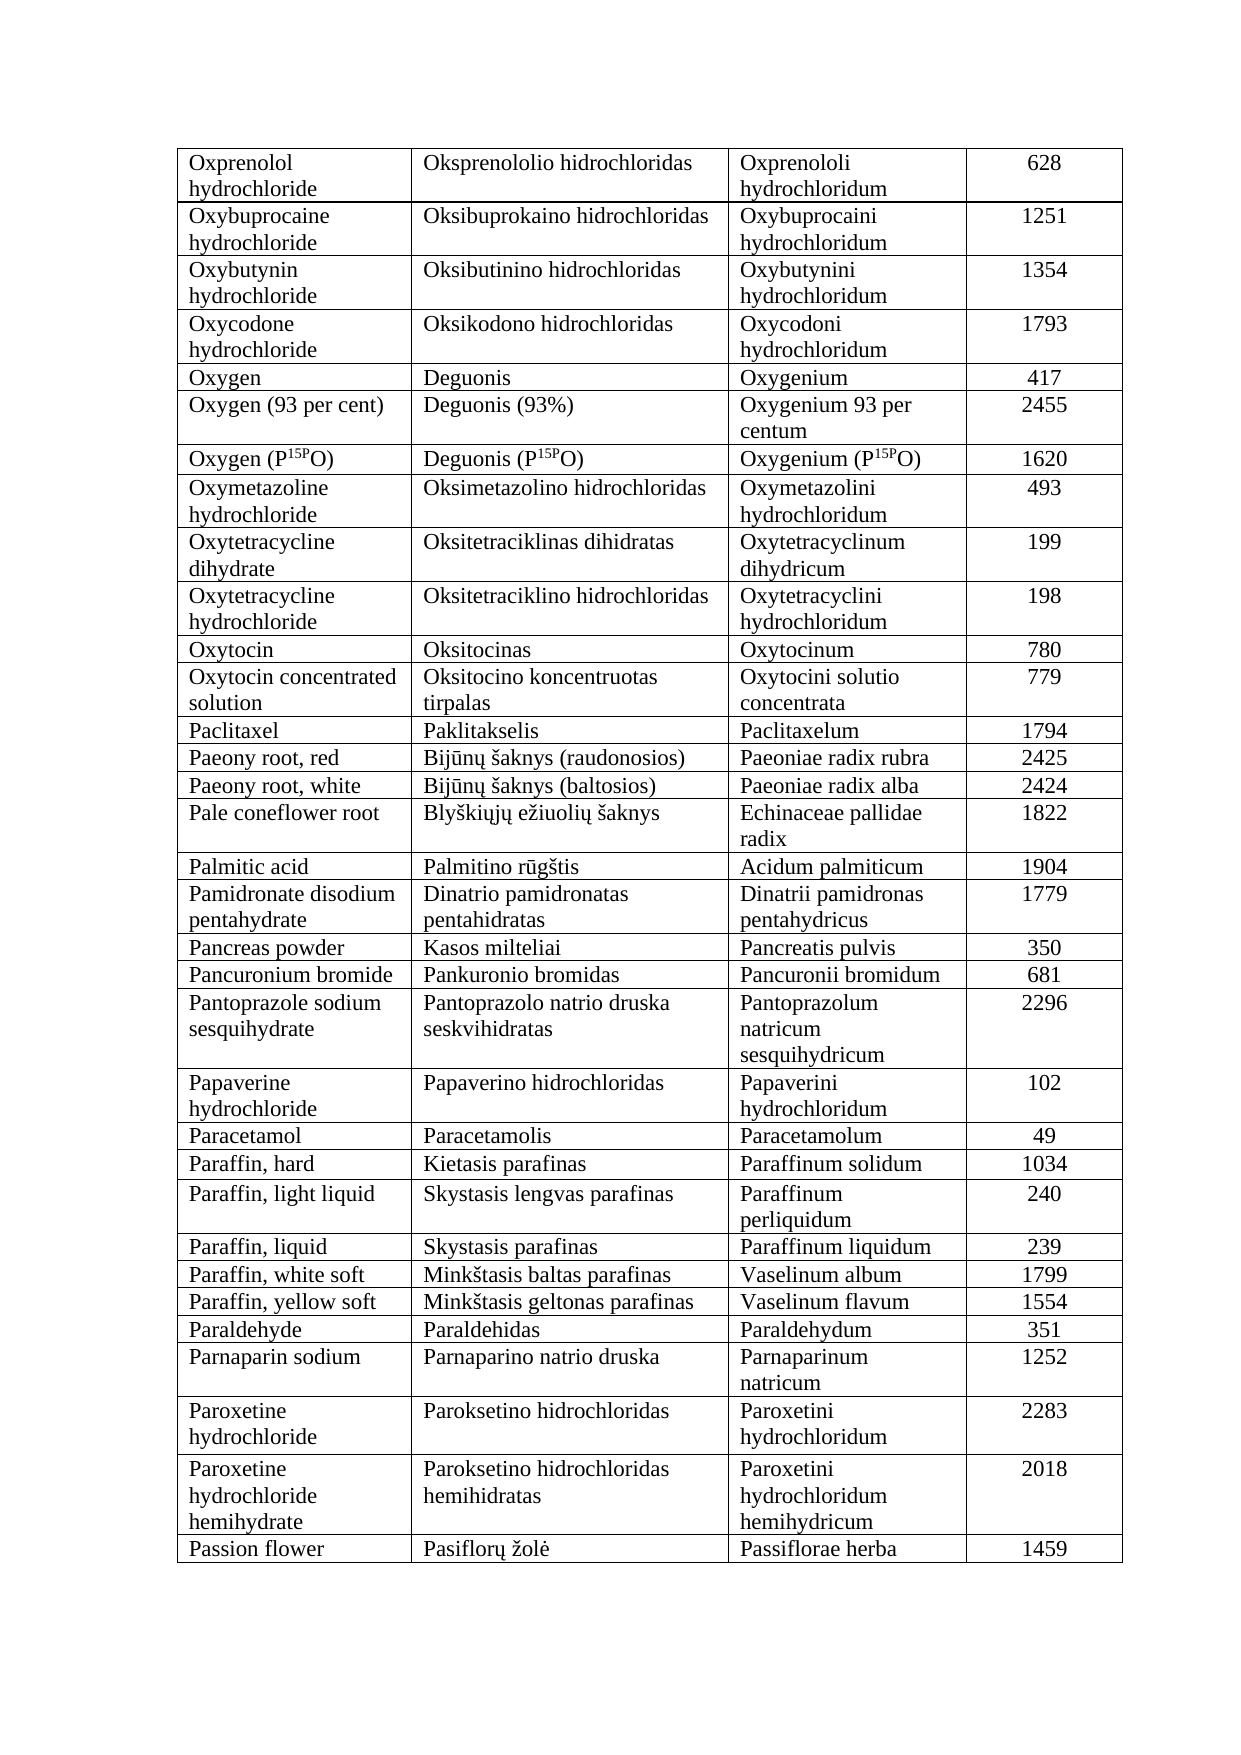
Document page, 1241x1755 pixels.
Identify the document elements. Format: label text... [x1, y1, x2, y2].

table_cell Passiflorae herba [729, 1535, 966, 1562]
table_cell Paroksetino hidrochloridas [412, 1397, 728, 1454]
table_cell Minkštasis baltas parafinas [412, 1261, 728, 1287]
table_cell 1554 [967, 1288, 1122, 1314]
table_cell Paraffin, liquid [178, 1234, 411, 1260]
table_cell Oxygen (P15PO) [178, 445, 411, 473]
table_cell Pancreas powder [178, 934, 411, 960]
table_cell Oksikodono hidrochloridas [412, 310, 728, 363]
table_cell Paclitaxel [178, 717, 411, 743]
table_cell 1794 [967, 717, 1122, 743]
table_cell Paraffinum liquidum [729, 1234, 966, 1260]
table_cell Deguonis (93%) [412, 391, 728, 444]
table_cell Paroxetini hydrochloridum [729, 1397, 966, 1454]
table_cell 780 [967, 636, 1122, 662]
table_cell 102 [967, 1069, 1122, 1122]
table_cell Dinatrii pamidronas pentahydricus [729, 880, 966, 933]
table_cell Oxprenolol hydrochloride [178, 149, 411, 201]
table_cell Paracetamolis [412, 1123, 728, 1149]
table_cell Deguonis [412, 364, 728, 390]
table_cell Paraffinum solidum [729, 1150, 966, 1179]
table_cell Pankuronio bromidas [412, 961, 728, 988]
table_cell Oxybuprocaine hydrochloride [178, 203, 411, 255]
table_cell 1799 [967, 1261, 1122, 1287]
table_cell Papaverine hydrochloride [178, 1069, 411, 1122]
table_cell Paraffin, light liquid [178, 1180, 411, 1232]
table_cell Paraffin, yellow soft [178, 1288, 411, 1314]
table_cell Oksimetazolino hidrochloridas [412, 475, 728, 527]
table_cell Blyškiųjų ežiuolių šaknys [412, 799, 728, 852]
table_cell 417 [967, 364, 1122, 390]
table_cell Papaverino hidrochloridas [412, 1069, 728, 1122]
table_cell Parnaparinum natricum [729, 1343, 966, 1396]
table_cell 350 [967, 934, 1122, 960]
table_cell Oksitetraciklino hidrochloridas [412, 582, 728, 635]
table_cell 239 [967, 1234, 1122, 1260]
table_cell 198 [967, 582, 1122, 635]
table_cell Pantoprazole sodium sesquihydrate [178, 989, 411, 1068]
table_cell Pale coneflower root [178, 799, 411, 852]
table_cell 351 [967, 1316, 1122, 1342]
table_cell Vaselinum album [729, 1261, 966, 1287]
table_cell Oksibuprokaino hidrochloridas [412, 203, 728, 255]
table_cell 1620 [967, 445, 1122, 473]
table_cell Echinaceae pallidae radix [729, 799, 966, 852]
table_cell Papaverini hydrochloridum [729, 1069, 966, 1122]
table_cell Palmitic acid [178, 853, 411, 879]
table_cell Oxybuprocaini hydrochloridum [729, 203, 966, 255]
table_cell Oksibutinino hidrochloridas [412, 256, 728, 309]
table_cell Paracetamol [178, 1123, 411, 1149]
table_cell Oxprenololi hydrochloridum [729, 149, 966, 201]
table_cell 2424 [967, 772, 1122, 798]
table_cell Oxytocinum [729, 636, 966, 662]
table_cell 1822 [967, 799, 1122, 852]
table_cell 779 [967, 663, 1122, 716]
table_cell Paroxetine hydrochloride [178, 1397, 411, 1454]
table_cell Oxybutynin hydrochloride [178, 256, 411, 309]
table_cell Skystasis lengvas parafinas [412, 1180, 728, 1232]
table_cell Paracetamolum [729, 1123, 966, 1149]
table_cell Passion flower [178, 1535, 411, 1562]
table_cell Oksprenololio hidrochloridas [412, 149, 728, 201]
table_cell Oxycodone hydrochloride [178, 310, 411, 363]
table_cell Deguonis (P15PO) [412, 445, 728, 473]
table_cell 2018 [967, 1455, 1122, 1534]
table_cell Oxytetracycline hydrochloride [178, 582, 411, 635]
table_cell Dinatrio pamidronatas pentahidratas [412, 880, 728, 933]
table_cell Paeony root, red [178, 744, 411, 771]
table_cell Oxybutynini hydrochloridum [729, 256, 966, 309]
table_cell 199 [967, 528, 1122, 581]
table_cell 2455 [967, 391, 1122, 444]
table_cell Parnaparino natrio druska [412, 1343, 728, 1396]
table_cell Oxytocini solutio concentrata [729, 663, 966, 716]
table_cell Oxymetazoline hydrochloride [178, 475, 411, 527]
table_cell Oksitetraciklinas dihidratas [412, 528, 728, 581]
table_cell 1904 [967, 853, 1122, 879]
table_cell Pantoprazolo natrio druska seskvihidratas [412, 989, 728, 1068]
table_cell Oxygenium (P15PO) [729, 445, 966, 473]
table_cell 2296 [967, 989, 1122, 1068]
table_cell Oxycodoni hydrochloridum [729, 310, 966, 363]
table_cell Oxygen (93 per cent) [178, 391, 411, 444]
table_cell Paraffinum perliquidum [729, 1180, 966, 1232]
table_cell Paeoniae radix alba [729, 772, 966, 798]
table_cell Paraldehydum [729, 1316, 966, 1342]
table_cell 628 [967, 149, 1122, 201]
table_cell Bijūnų šaknys (raudonosios) [412, 744, 728, 771]
table_cell Pasiflorų žolė [412, 1535, 728, 1562]
table_cell 240 [967, 1180, 1122, 1232]
table_cell Paclitaxelum [729, 717, 966, 743]
table_cell Minkštasis geltonas parafinas [412, 1288, 728, 1314]
table_cell Paroksetino hidrochloridas hemihidratas [412, 1455, 728, 1534]
table_cell Paraldehidas [412, 1316, 728, 1342]
table_cell Pantoprazolum natricum sesquihydricum [729, 989, 966, 1068]
table_cell Pancuronii bromidum [729, 961, 966, 988]
table_cell Pancuronium bromide [178, 961, 411, 988]
table_cell 493 [967, 475, 1122, 527]
table_cell Paroxetine hydrochloride hemihydrate [178, 1455, 411, 1534]
table_cell 1459 [967, 1535, 1122, 1562]
table_cell Oxymetazolini hydrochloridum [729, 475, 966, 527]
table_cell Paraffin, white soft [178, 1261, 411, 1287]
table_cell Skystasis parafinas [412, 1234, 728, 1260]
table_cell 1252 [967, 1343, 1122, 1396]
table_cell Palmitino rūgštis [412, 853, 728, 879]
table_cell 2283 [967, 1397, 1122, 1454]
table_cell Paeoniae radix rubra [729, 744, 966, 771]
table_cell 2425 [967, 744, 1122, 771]
table_cell Oxygenium [729, 364, 966, 390]
table_cell Parnaparin sodium [178, 1343, 411, 1396]
table_cell Oksitocinas [412, 636, 728, 662]
table_cell 1793 [967, 310, 1122, 363]
table_cell Kietasis parafinas [412, 1150, 728, 1179]
table_cell 49 [967, 1123, 1122, 1149]
table_cell Bijūnų šaknys (baltosios) [412, 772, 728, 798]
table_cell Paklitakselis [412, 717, 728, 743]
table_cell Acidum palmiticum [729, 853, 966, 879]
table_cell Paraffin, hard [178, 1150, 411, 1179]
table_cell Oxytetracyclini hydrochloridum [729, 582, 966, 635]
table_cell 681 [967, 961, 1122, 988]
table_cell Kasos milteliai [412, 934, 728, 960]
table_cell Paroxetini hydrochloridum hemihydricum [729, 1455, 966, 1534]
table_cell Oxytocin [178, 636, 411, 662]
table_cell Oxytocin concentrated solution [178, 663, 411, 716]
table_cell Oxytetracycline dihydrate [178, 528, 411, 581]
table_cell 1251 [967, 203, 1122, 255]
table_cell Paraldehyde [178, 1316, 411, 1342]
table_cell Pancreatis pulvis [729, 934, 966, 960]
table_cell Oxytetracyclinum dihydricum [729, 528, 966, 581]
table_cell Oksitocino koncentruotas tirpalas [412, 663, 728, 716]
table_cell Vaselinum flavum [729, 1288, 966, 1314]
table_cell Oxygenium 93 per centum [729, 391, 966, 444]
table_cell Oxygen [178, 364, 411, 390]
table_cell 1779 [967, 880, 1122, 933]
table_cell Pamidronate disodium pentahydrate [178, 880, 411, 933]
table_cell 1034 [967, 1150, 1122, 1179]
table_cell 1354 [967, 256, 1122, 309]
table_cell Paeony root, white [178, 772, 411, 798]
